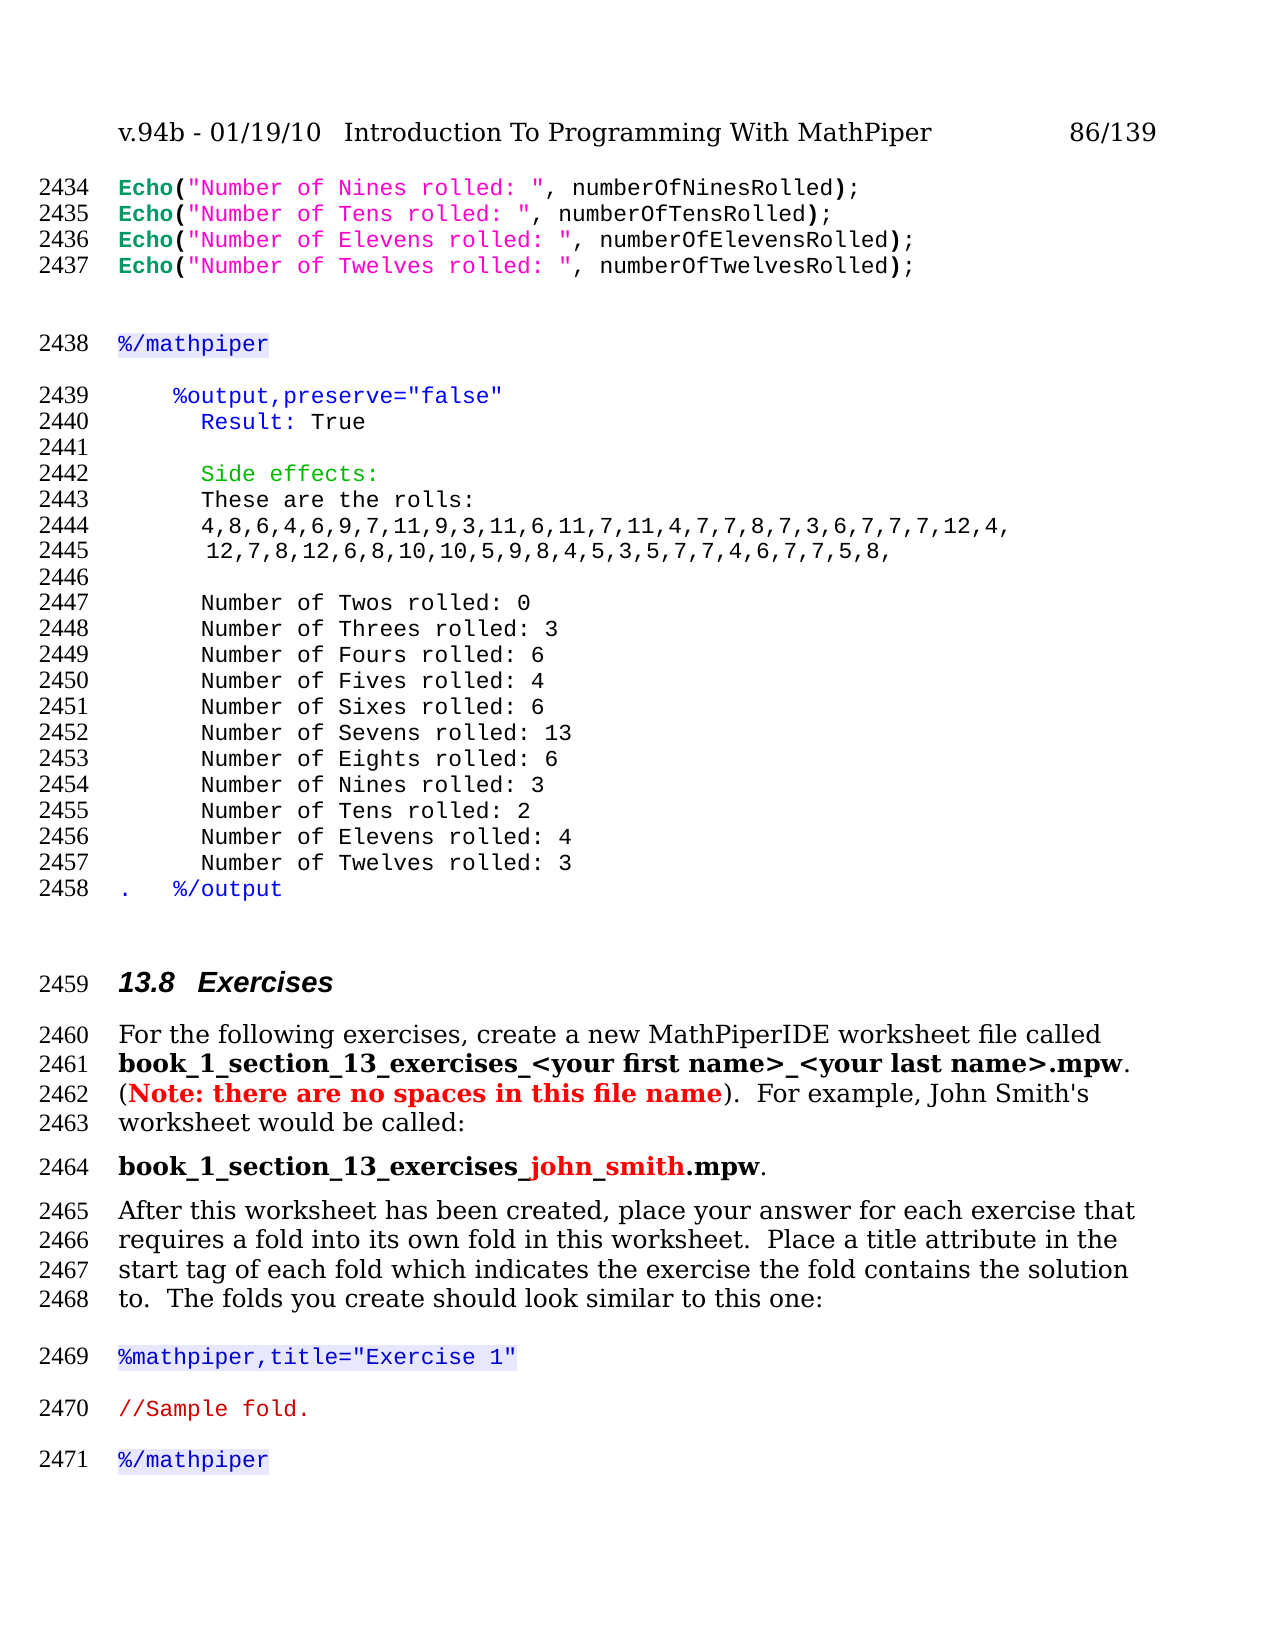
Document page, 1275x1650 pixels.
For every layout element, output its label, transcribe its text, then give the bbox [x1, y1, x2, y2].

text //Sample fold. [118, 1397, 1157, 1423]
text Side effects: [118, 462, 1157, 488]
text Number of Twelves rolled: 3 [118, 851, 1157, 877]
text Number of Tens rolled: 2 [118, 799, 1157, 825]
text Number of Threes rolled: 3 [118, 618, 1157, 644]
text Echo("Number of Twelves rolled: ", numberOfTwelvesRolled); [118, 254, 1157, 281]
text 12,7,8,12,6,8,10,10,5,9,8,4,5,3,5,7,7,4,6,7,7,5,8, [118, 540, 1157, 566]
text Number of Sevens rolled: 13 [118, 721, 1157, 747]
text Number of Elevens rolled: 4 [118, 825, 1157, 851]
text Number of Fours rolled: 6 [118, 644, 1157, 669]
text . %/output [118, 877, 1157, 903]
text book_1_section_13_exercises_john_smith.mpw. [118, 1152, 1157, 1181]
text Number of Eights rolled: 6 [118, 747, 1157, 773]
text %/mathpiper [118, 332, 1157, 358]
subtitle Exercises [118, 966, 1157, 999]
text Echo("Number of Elevens rolled: ", numberOfElevensRolled); [118, 229, 1157, 254]
text Echo("Number of Tens rolled: ", numberOfTensRolled); [118, 203, 1157, 229]
text These are the rolls: [118, 488, 1157, 514]
text Result: True [118, 410, 1157, 436]
text %/mathpiper [118, 1449, 1157, 1475]
text 4,8,6,4,6,9,7,11,9,3,11,6,11,7,11,4,7,7,8,7,3,6,7,7,7,12,4, [118, 514, 1157, 540]
text Number of Sixes rolled: 6 [118, 696, 1157, 721]
text After this worksheet has been created, place your answer for each exercise that requires a fold into its own fold in this worksheet. Place a title attribute in the start tag of each fold which indicates the exercise the fold contains the solution to. The folds you create should look similar to this one: [118, 1196, 1157, 1313]
text For the following exercises, create a new MathPiperIDE worksheet file called book_1_section_13_exercises_<your first name>_<your last name>.mpw. (Note: there are no spaces in this file name). For example, John Smith's worksheet would be called: [118, 1020, 1157, 1137]
text Number of Twos rolled: 0 [118, 592, 1157, 618]
text %output,preserve="false" [118, 384, 1157, 410]
text Number of Nines rolled: 3 [118, 773, 1157, 799]
text Echo("Number of Nines rolled: ", numberOfNinesRolled); [118, 177, 1157, 203]
text Number of Fives rolled: 4 [118, 669, 1157, 696]
text %mathpiper,title="Exercise 1" [118, 1345, 1157, 1371]
